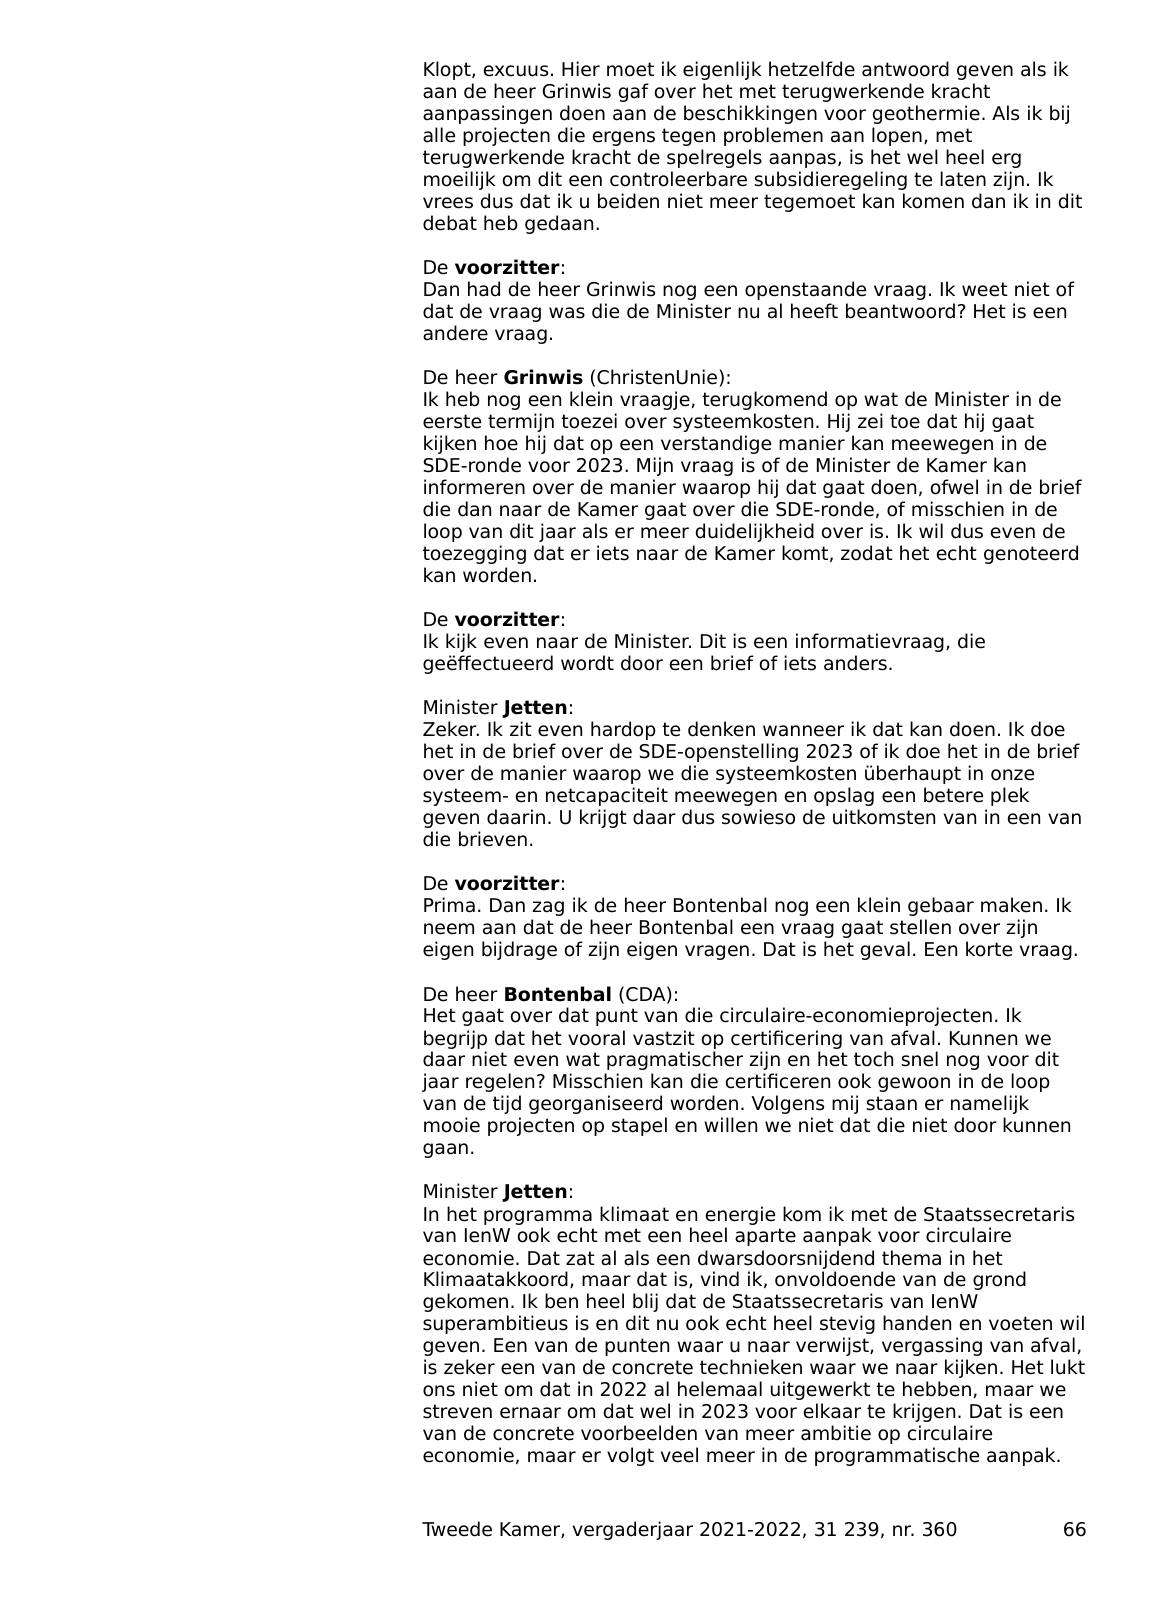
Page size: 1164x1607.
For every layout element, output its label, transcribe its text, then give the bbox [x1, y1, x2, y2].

text De voorzitter: [422, 257, 1087, 279]
text De heer Bontenbal (CDA): [422, 983, 1087, 1005]
text Prima. Dan zag ik de heer Bontenbal nog een klein gebaar maken. Ik neem aan dat de heer Bontenbal een vraag gaat stellen over zijn eigen bijdrage of zijn eigen vragen. Dat is het geval. Een korte vraag. [422, 895, 1087, 961]
text De voorzitter: [422, 873, 1087, 895]
text Minister Jetten: [422, 697, 1087, 719]
text De heer Grinwis (ChristenUnie): [422, 367, 1087, 389]
text In het programma klimaat en energie kom ik met de Staatssecretaris van IenW ook echt met een heel aparte aanpak voor circulaire economie. Dat zat al als een dwarsdoorsnijdend thema in het Klimaatakkoord, maar dat is, vind ik, onvoldoende van de grond gekomen. Ik ben heel blij dat de Staatssecretaris van IenW superambitieus is en dit nu ook echt heel stevig handen en voeten wil geven. Een van de punten waar u naar verwijst, vergassing van afval, is zeker een van de concrete technieken waar we naar kijken. Het lukt ons niet om dat in 2022 al helemaal uitgewerkt te hebben, maar we streven ernaar om dat wel in 2023 voor elkaar te krijgen. Dat is een van de concrete voorbeelden van meer ambitie op circulaire economie, maar er volgt veel meer in de programmatische aanpak. [422, 1203, 1087, 1467]
text De voorzitter: [422, 609, 1087, 631]
text Minister Jetten: [422, 1181, 1087, 1203]
text Zeker. Ik zit even hardop te denken wanneer ik dat kan doen. Ik doe het in de brief over de SDE-openstelling 2023 of ik doe het in de brief over de manier waarop we die systeemkosten überhaupt in onze systeem- en netcapaciteit meewegen en opslag een betere plek geven daarin. U krijgt daar dus sowieso de uitkomsten van in een van die brieven. [422, 719, 1087, 851]
text Het gaat over dat punt van die circulaire-economieprojecten. Ik begrijp dat het vooral vastzit op certificering van afval. Kunnen we daar niet even wat pragmatischer zijn en het toch snel nog voor dit jaar regelen? Misschien kan die certificeren ook gewoon in de loop van de tijd georganiseerd worden. Volgens mij staan er namelijk mooie projecten op stapel en willen we niet dat die niet door kunnen gaan. [422, 1005, 1087, 1159]
text Klopt, excuus. Hier moet ik eigenlijk hetzelfde antwoord geven als ik aan de heer Grinwis gaf over het met terugwerkende kracht aanpassingen doen aan de beschikkingen voor geothermie. Als ik bij alle projecten die ergens tegen problemen aan lopen, met terugwerkende kracht de spelregels aanpas, is het wel heel erg moeilijk om dit een controleerbare subsidieregeling te laten zijn. Ik vrees dus dat ik u beiden niet meer tegemoet kan komen dan ik in dit debat heb gedaan. [422, 59, 1087, 235]
text Ik heb nog een klein vraagje, terugkomend op wat de Minister in de eerste termijn toezei over systeemkosten. Hij zei toe dat hij gaat kijken hoe hij dat op een verstandige manier kan meewegen in de SDE-ronde voor 2023. Mijn vraag is of de Minister de Kamer kan informeren over de manier waarop hij dat gaat doen, ofwel in de brief die dan naar de Kamer gaat over die SDE-ronde, of misschien in de loop van dit jaar als er meer duidelijkheid over is. Ik wil dus even de toezegging dat er iets naar de Kamer komt, zodat het echt genoteerd kan worden. [422, 389, 1087, 587]
text Ik kijk even naar de Minister. Dit is een informatievraag, die geëffectueerd wordt door een brief of iets anders. [422, 631, 1087, 675]
text Dan had de heer Grinwis nog een openstaande vraag. Ik weet niet of dat de vraag was die de Minister nu al heeft beantwoord? Het is een andere vraag. [422, 279, 1087, 345]
